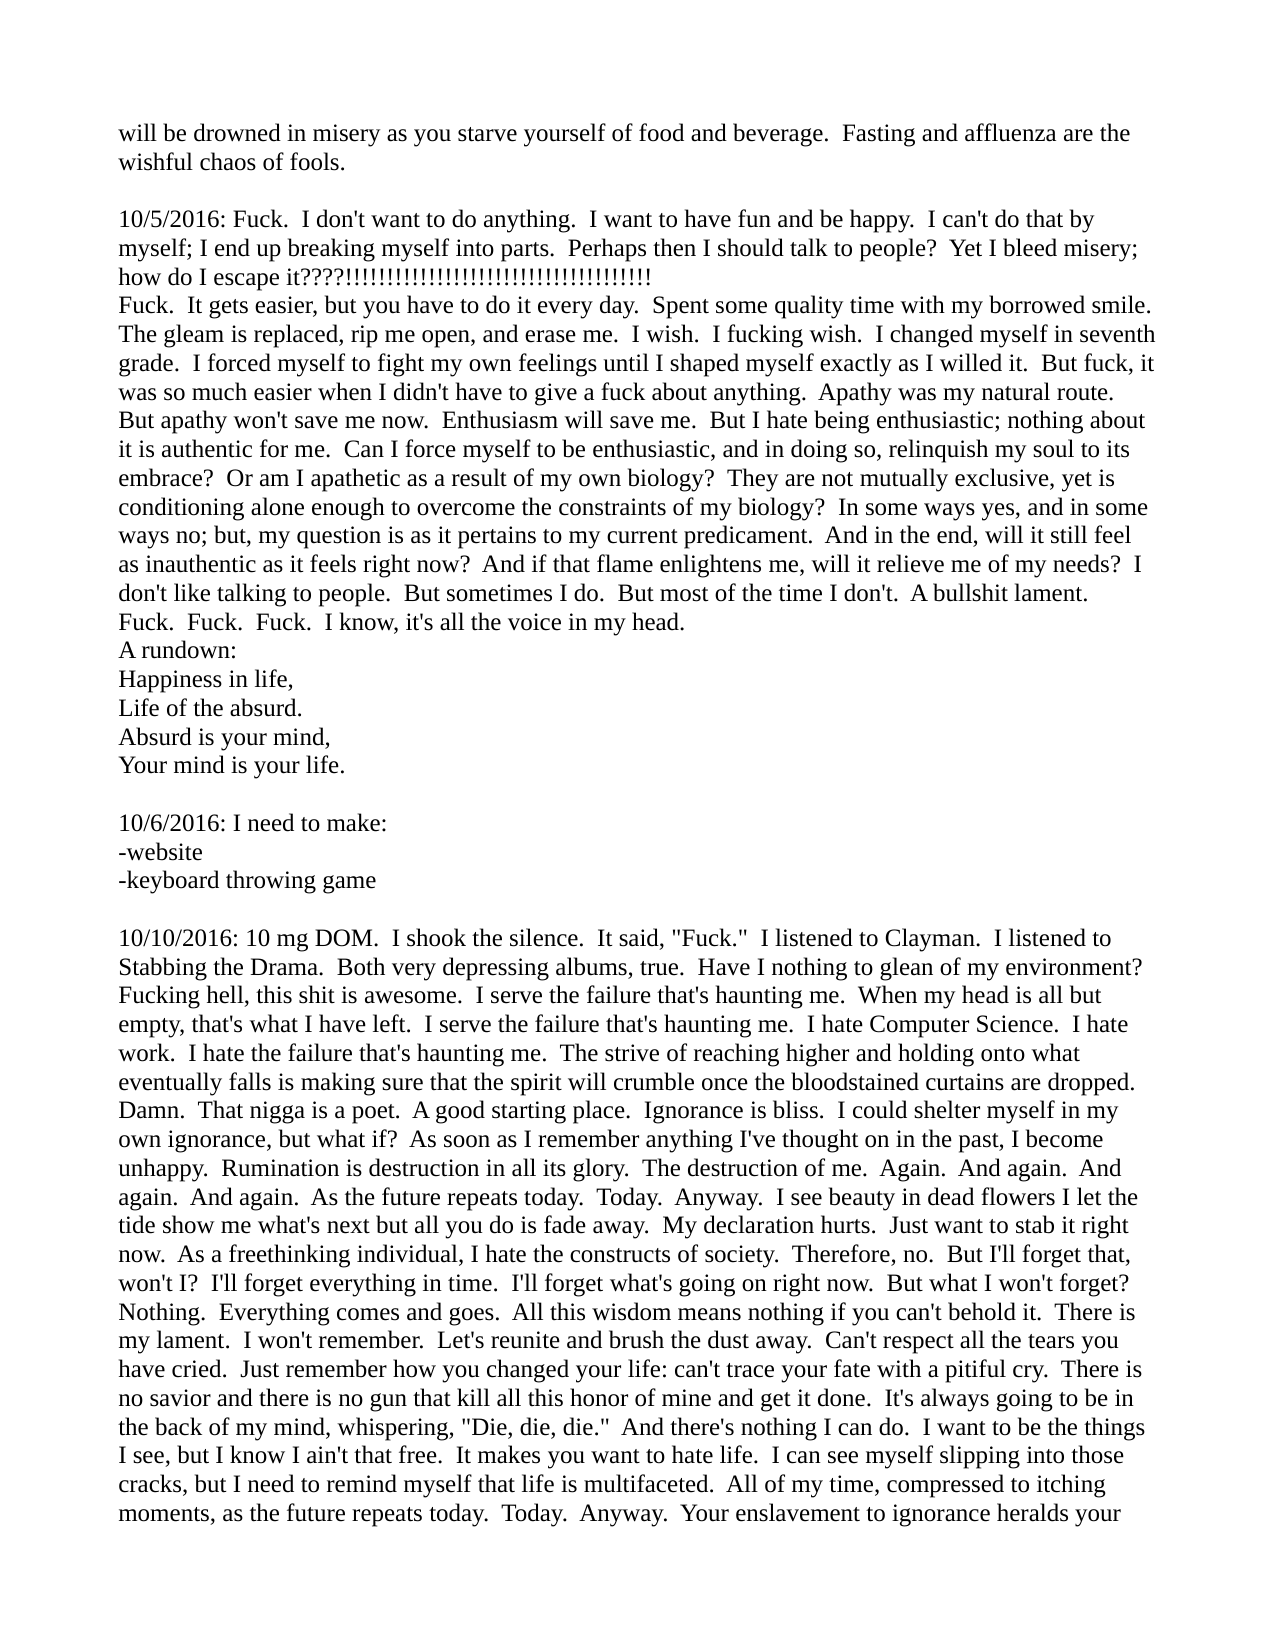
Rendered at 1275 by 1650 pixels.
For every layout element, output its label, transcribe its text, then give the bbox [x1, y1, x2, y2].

text 10/5/2016: Fuck. I don't want to do anything. I want to have fun and be happy. I can't do that by myself; I end up breaking myself into parts. Perhaps then I should talk to people? Yet I bleed misery; how do I escape it????!!!!!!!!!!!!!!!!!!!!!!!!!!!!!!!!!!!!! [118, 204, 1157, 291]
text Happiness in life, [118, 664, 1157, 693]
text -website [118, 837, 1157, 866]
text Your mind is your life. [118, 751, 1157, 779]
text A rundown: [118, 636, 1157, 664]
text 10/6/2016: I need to make: [118, 808, 1157, 837]
text Absurd is your mind, [118, 722, 1157, 751]
text -keyboard throwing game [118, 866, 1157, 894]
text will be drowned in misery as you starve yourself of food and beverage. Fasting and affluenza are the wishful chaos of fools. [118, 118, 1157, 176]
text 10/10/2016: 10 mg DOM. I shook the silence. It said, "Fuck." I listened to Clayman. I listened to Stabbing the Drama. Both very depressing albums, true. Have I nothing to glean of my environment? Fucking hell, this shit is awesome. I serve the failure that's haunting me. When my head is all but empty, that's what I have left. I serve the failure that's haunting me. I hate Computer Science. I hate work. I hate the failure that's haunting me. The strive of reaching higher and holding onto what eventually falls is making sure that the spirit will crumble once the bloodstained curtains are dropped. Damn. That nigga is a poet. A good starting place. Ignorance is bliss. I could shelter myself in my own ignorance, but what if? As soon as I remember anything I've thought on in the past, I become unhappy. Rumination is destruction in all its glory. The destruction of me. Again. And again. And again. And again. As the future repeats today. Today. Anyway. I see beauty in dead flowers I let the tide show me what's next but all you do is fade away. My declaration hurts. Just want to stab it right now. As a freethinking individual, I hate the constructs of society. Therefore, no. But I'll forget that, won't I? I'll forget everything in time. I'll forget what's going on right now. But what I won't forget? Nothing. Everything comes and goes. All this wisdom means nothing if you can't behold it. There is my lament. I won't remember. Let's reunite and brush the dust away. Can't respect all the tears you have cried. Just remember how you changed your life: can't trace your fate with a pitiful cry. There is no savior and there is no gun that kill all this honor of mine and get it done. It's always going to be in the back of my mind, whispering, "Die, die, die." And there's nothing I can do. I want to be the things I see, but I know I ain't that free. It makes you want to hate life. I can see myself slipping into those cracks, but I need to remind myself that life is multifaceted. All of my time, compressed to itching moments, as the future repeats today. Today. Anyway. Your enslavement to ignorance heralds your [118, 923, 1157, 1527]
text Life of the absurd. [118, 693, 1157, 722]
text Fuck. It gets easier, but you have to do it every day. Spent some quality time with my borrowed smile. The gleam is replaced, rip me open, and erase me. I wish. I fucking wish. I changed myself in seventh grade. I forced myself to fight my own feelings until I shaped myself exactly as I willed it. But fuck, it was so much easier when I didn't have to give a fuck about anything. Apathy was my natural route. But apathy won't save me now. Enthusiasm will save me. But I hate being enthusiastic; nothing about it is authentic for me. Can I force myself to be enthusiastic, and in doing so, relinquish my soul to its embrace? Or am I apathetic as a result of my own biology? They are not mutually exclusive, yet is conditioning alone enough to overcome the constraints of my biology? In some ways yes, and in some ways no; but, my question is as it pertains to my current predicament. And in the end, will it still feel as inauthentic as it feels right now? And if that flame enlightens me, will it relieve me of my needs? I don't like talking to people. But sometimes I do. But most of the time I don't. A bullshit lament. Fuck. Fuck. Fuck. I know, it's all the voice in my head. [118, 291, 1157, 636]
